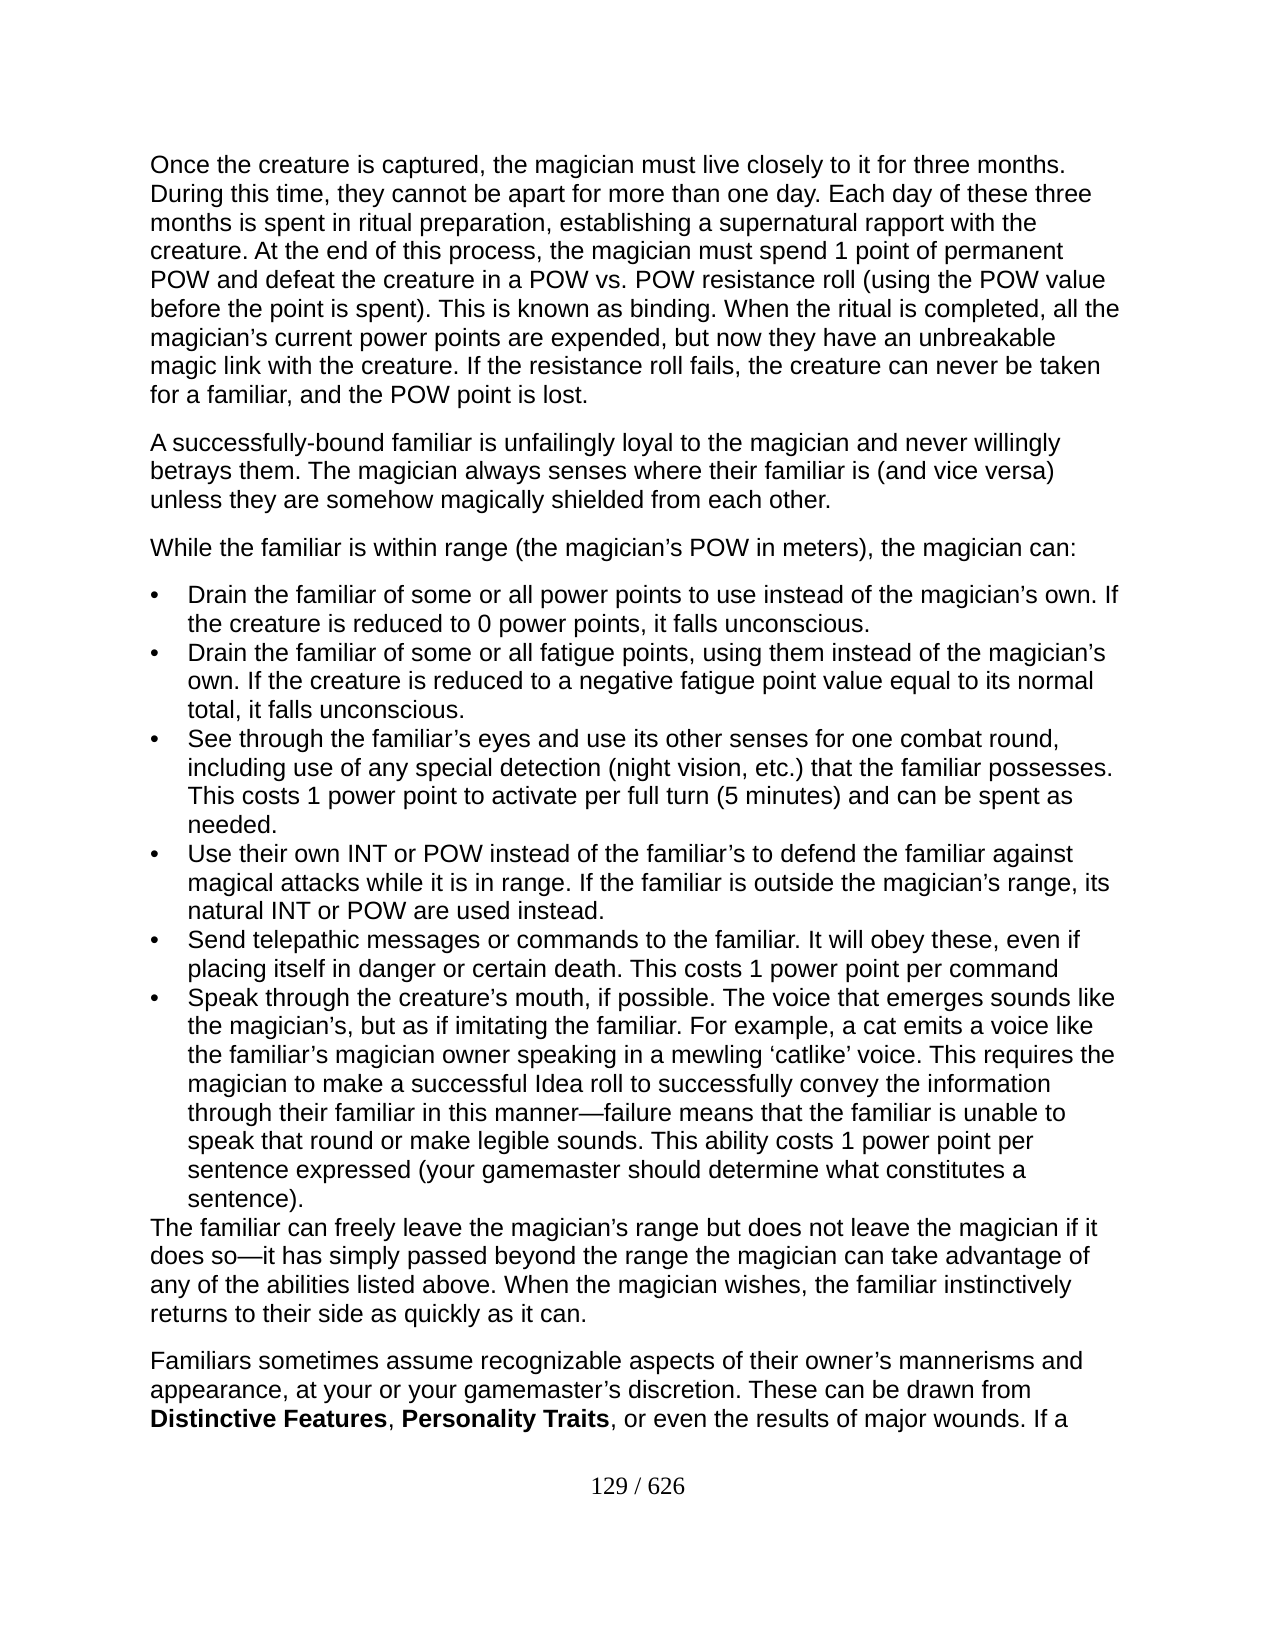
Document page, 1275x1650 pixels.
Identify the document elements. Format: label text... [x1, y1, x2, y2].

text • See through the familiar’s eyes and use its other senses for one combat round, including use of any special detection (night vision, etc.) that the familiar possesses. This costs 1 power point to activate per full turn (5 minutes) and can be spent as needed. [150, 724, 1125, 839]
text • Send telepathic messages or commands to the familiar. It will obey these, even if placing itself in danger or certain death. This costs 1 power point per command [150, 925, 1125, 982]
text • Use their own INT or POW instead of the familiar’s to defend the familiar against magical attacks while it is in range. If the familiar is outside the magician’s range, its natural INT or POW are used instead. [150, 839, 1125, 925]
text • Speak through the creature’s mouth, if possible. The voice that emerges sounds like the magician’s, but as if imitating the familiar. For example, a cat emits a voice like the familiar’s magician owner speaking in a mewling ‘catlike’ voice. This requires the magician to make a successful Idea roll to successfully convey the information through their familiar in this manner—failure means that the familiar is unable to speak that round or make legible sounds. This ability costs 1 power point per sentence expressed (your gamemaster should determine what constitutes a sentence). [150, 982, 1125, 1212]
text While the familiar is within range (the magician’s POW in meters), the magician can: [150, 532, 1125, 561]
text A successfully-bound familiar is unfailingly loyal to the magician and never willingly betrays them. The magician always senses where their familiar is (and vice versa) unless they are somehow magically shielded from each other. [150, 427, 1125, 514]
text • Drain the familiar of some or all fatigue points, using them instead of the magician’s own. If the creature is reduced to a negative fatigue point value equal to its normal total, it falls unconscious. [150, 637, 1125, 724]
text The familiar can freely leave the magician’s range but does not leave the magician if it does so—it has simply passed beyond the range the magician can take advantage of any of the abilities listed above. When the magician wishes, the familiar instinctively returns to their side as quickly as it can. [150, 1212, 1125, 1327]
text • Drain the familiar of some or all power points to use instead of the magician’s own. If the creature is reduced to 0 power points, it falls unconscious. [150, 580, 1125, 637]
text Familiars sometimes assume recognizable aspects of their owner’s mannerisms and appearance, at your or your gamemaster’s discretion. These can be drawn from Distinctive Features, Personality Traits, or even the results of major wounds. If a [150, 1346, 1125, 1432]
text Once the creature is captured, the magician must live closely to it for three months. During this time, they cannot be apart for more than one day. Each day of these three months is spent in ritual preparation, establishing a supernatural rapport with the creature. At the end of this process, the magician must spend 1 point of permanent POW and defeat the creature in a POW vs. POW resistance roll (using the POW value before the point is spent). This is known as binding. When the ritual is completed, all the magician’s current power points are expended, but now they have an unbreakable magic link with the creature. If the resistance roll fails, the creature can never be taken for a familiar, and the POW point is lost. [150, 150, 1125, 409]
